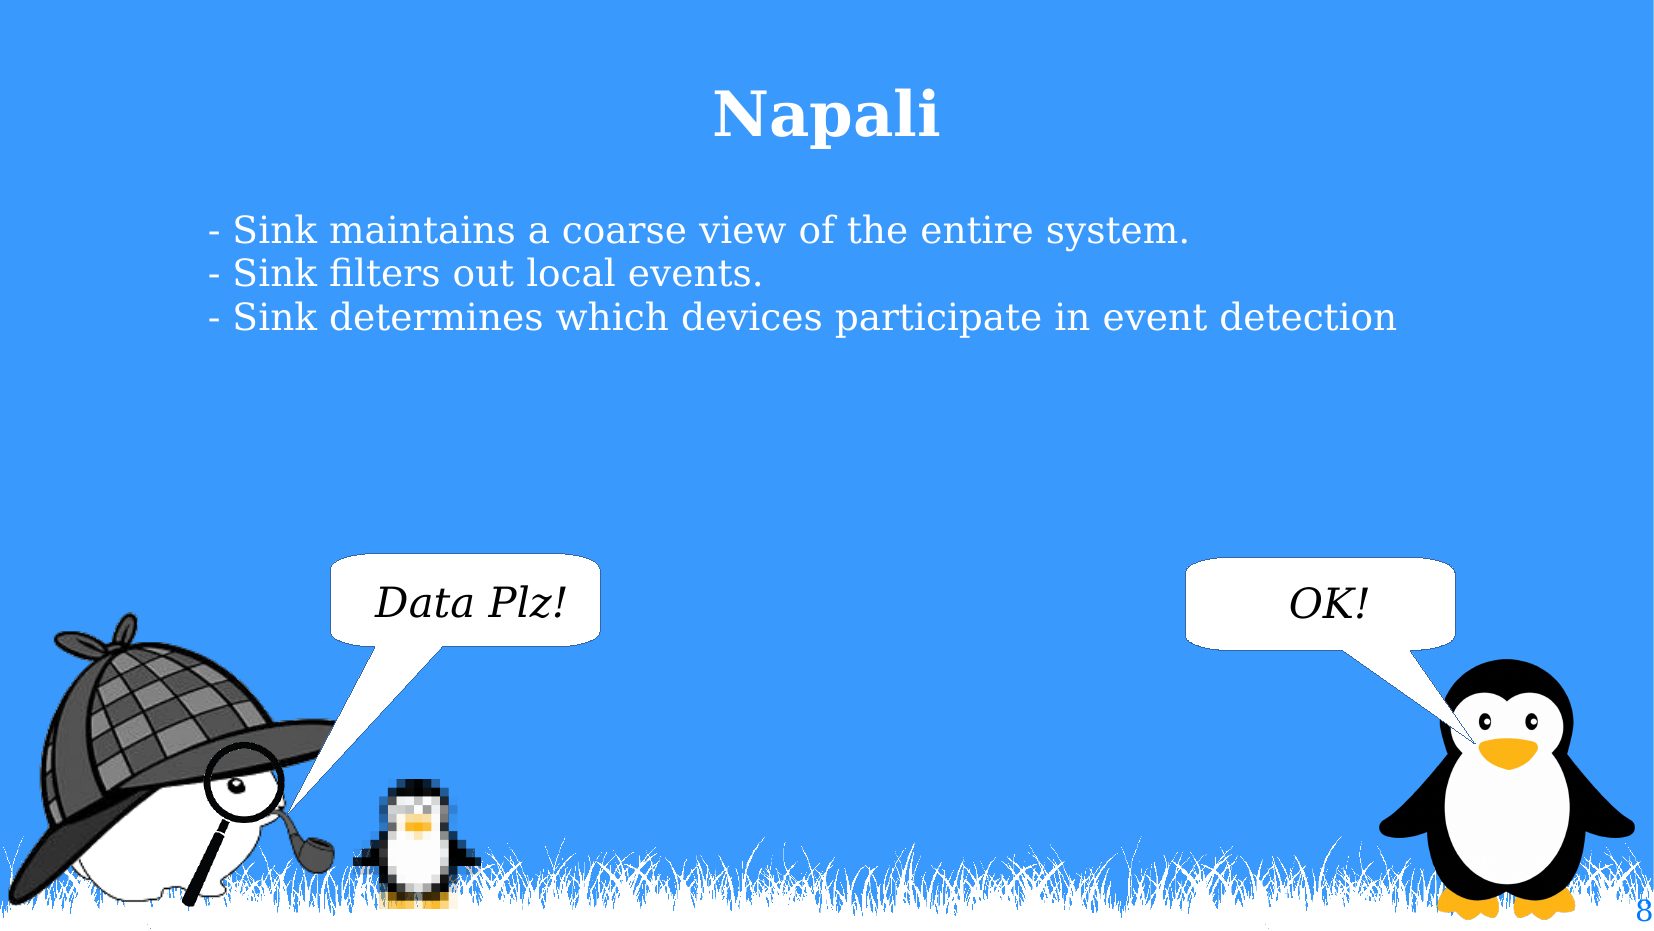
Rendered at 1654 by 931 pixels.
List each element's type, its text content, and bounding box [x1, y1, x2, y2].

text_box - Sink maintains a coarse view of the entire system. - Sink filters out local events. - Sink determines which devices participate in event detection [193, 201, 1469, 391]
text_box Data Plz! [360, 571, 781, 636]
picture [0, 0, 1654, 931]
text_box [1185, 557, 1476, 744]
title [82, 37, 1571, 193]
text_box [285, 553, 601, 816]
text_box OK! [1274, 572, 1654, 636]
